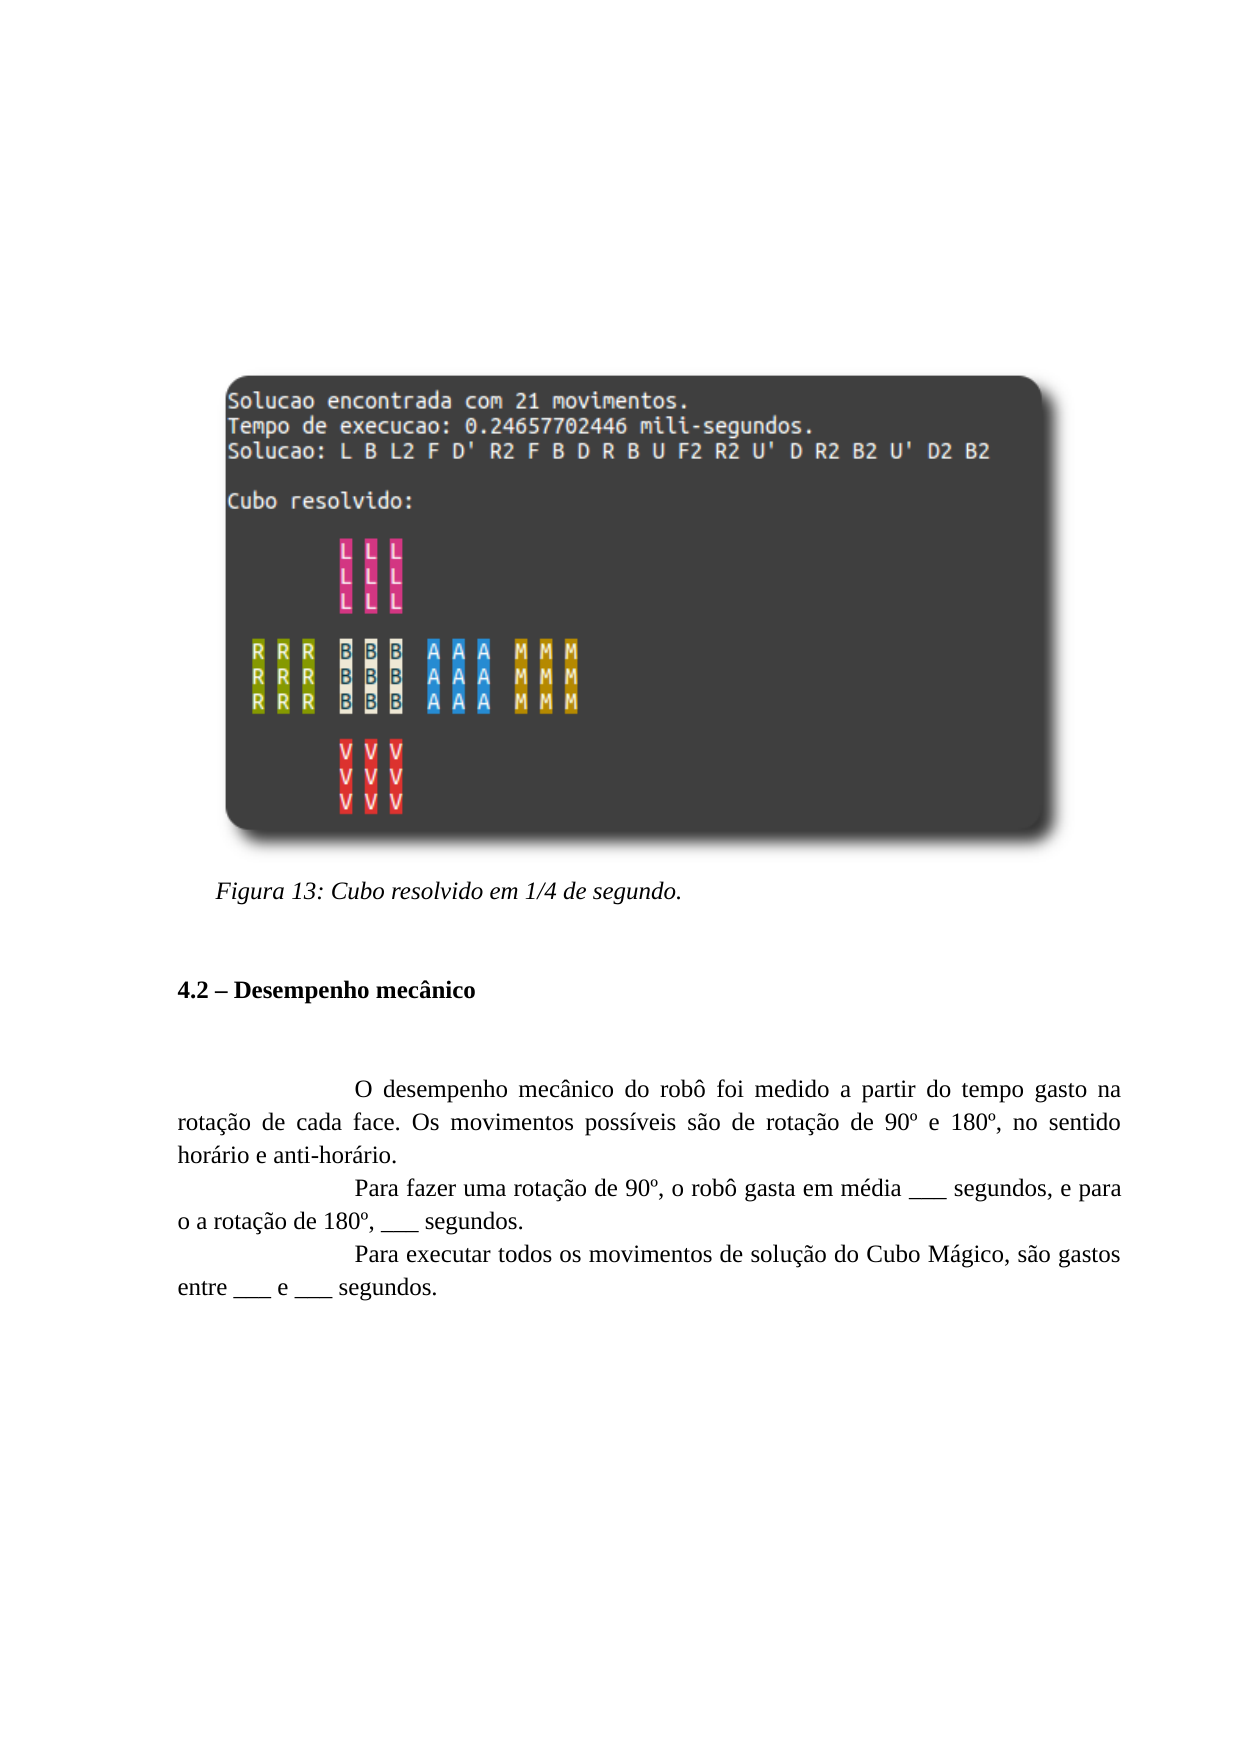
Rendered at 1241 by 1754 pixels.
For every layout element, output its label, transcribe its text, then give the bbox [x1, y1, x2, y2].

text 4.2 – Desempenho mecânico [177, 975, 1122, 1003]
text Figura 13: Cubo resolvido em 1/4 de segundo. [215, 866, 1078, 904]
picture [215, 366, 1078, 866]
text Para executar todos os movimentos de solução do Cubo Mágico, são gastos entre ___ e ___ segundos. [177, 1239, 1122, 1301]
text Para fazer uma rotação de 90º, o robô gasta em média ___ segundos, e para o a rotação de 180º, ___ segundos. [177, 1173, 1122, 1235]
text O desempenho mecânico do robô foi medido a partir do tempo gasto na rotação de cada face. Os movimentos possíveis são de rotação de 90º e 180º, no sentido horário e anti-horário. [177, 1074, 1122, 1169]
